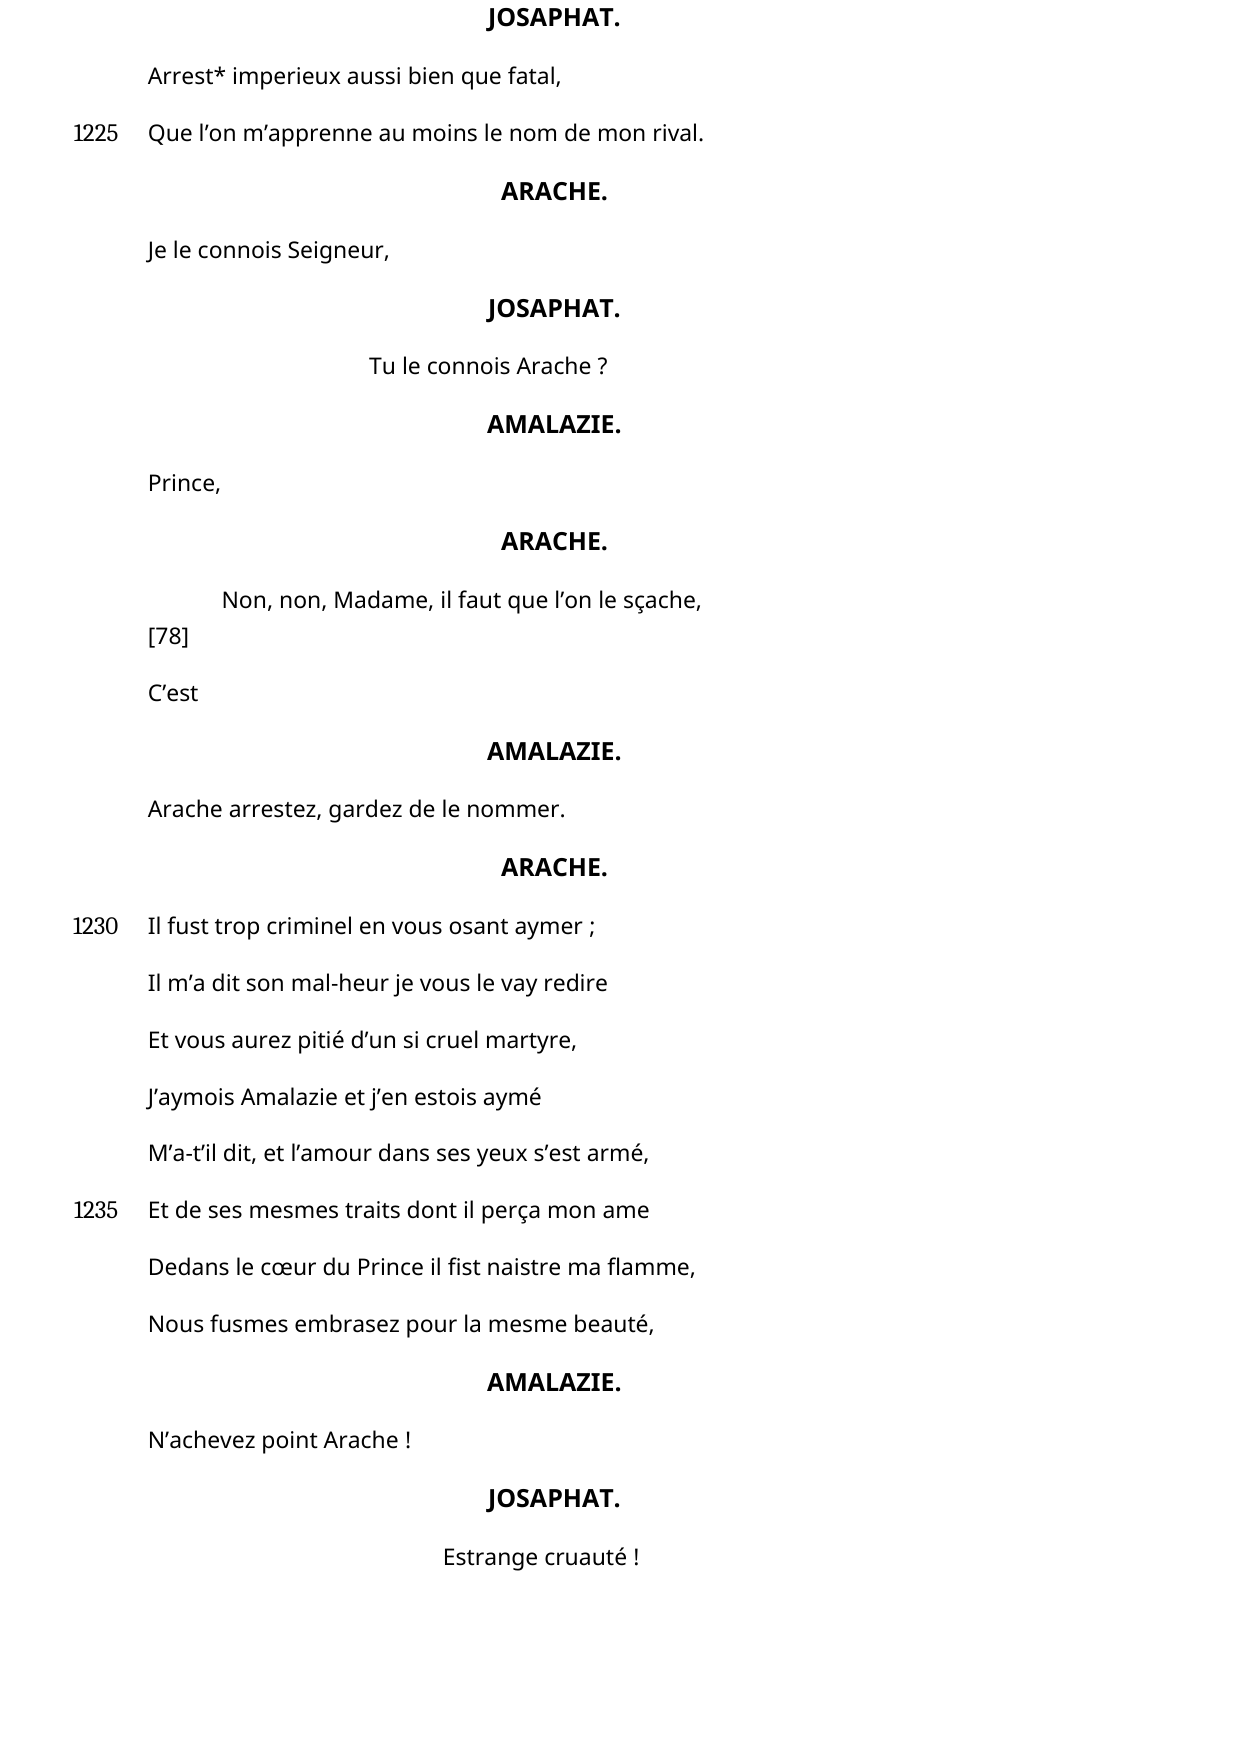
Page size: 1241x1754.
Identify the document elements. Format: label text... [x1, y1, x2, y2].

text ARACHE. [148, 173, 961, 208]
text AMALAZIE. [148, 407, 961, 441]
text Il fust trop criminel en vous osant aymer ; [148, 910, 961, 941]
text Arache arrestez, gardez de le nommer. [148, 793, 961, 824]
text J’aymois Amalazie et j’en estois aymé [148, 1080, 961, 1112]
text JOSAPHAT. [148, 290, 961, 324]
text N’achevez point Arache ! [148, 1424, 961, 1456]
text AMALAZIE. [148, 733, 961, 767]
text ARACHE. [148, 850, 961, 884]
text Prince, [148, 467, 961, 498]
text Et de ses mesmes traits dont il perça mon ame [148, 1194, 961, 1225]
text Je le connois Seigneur, [148, 233, 961, 265]
text ARACHE. [148, 524, 961, 558]
text JOSAPHAT. [148, 1481, 961, 1515]
text Estrange cruauté ! [369, 1541, 961, 1572]
text Il m’a dit son mal-heur je vous le vay redire [148, 967, 961, 998]
text JOSAPHAT. [148, 0, 961, 34]
text Tu le connois Arache ? [295, 350, 961, 382]
text AMALAZIE. [148, 1364, 961, 1398]
text M’a-t’il dit, et l’amour dans ses yeux s’est armé, [148, 1137, 961, 1168]
text C’est [148, 677, 961, 708]
text Que l’on m’apprenne au moins le nom de mon rival. [148, 117, 961, 148]
text Arrest* imperieux aussi bien que fatal, [148, 60, 961, 91]
text Dedans le cœur du Prince il fist naistre ma flamme, [148, 1251, 961, 1282]
text Non, non, Madame, il faut que l’on le sçache, [78] [148, 584, 961, 651]
text Nous fusmes embrasez pour la mesme beauté, [148, 1307, 961, 1339]
text Et vous aurez pitié d’un si cruel martyre, [148, 1024, 961, 1055]
